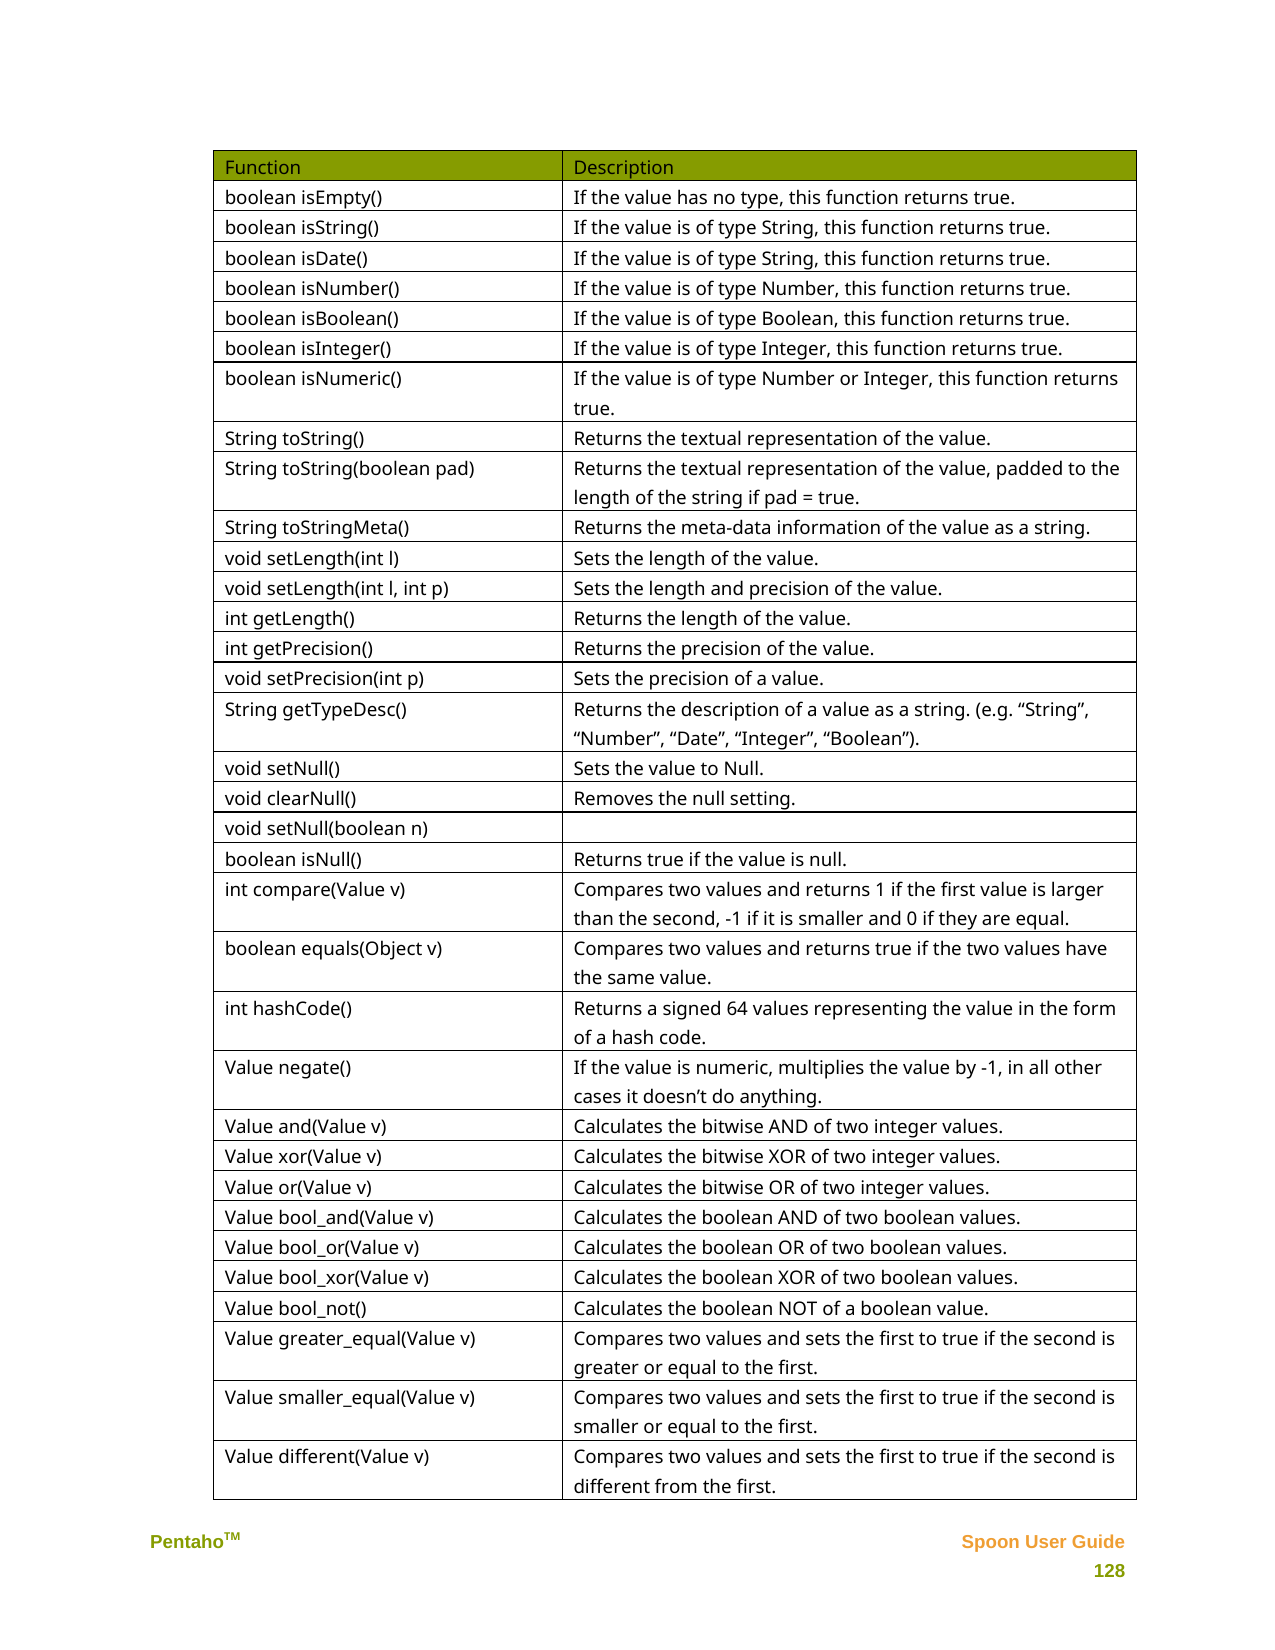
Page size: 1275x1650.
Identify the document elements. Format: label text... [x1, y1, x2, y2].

table_cell boolean isNumber() [214, 272, 562, 301]
table_cell Sets the value to Null. [563, 752, 1136, 781]
table_cell Returns the textual representation of the value. [563, 422, 1136, 451]
table_cell Returns the description of a value as a string. (e.g. “String”, “Number”, “Date”, “Integer”, “Boolean”). [563, 693, 1136, 751]
table_cell Calculates the bitwise AND of two integer values. [563, 1110, 1136, 1139]
table_cell Compares two values and returns 1 if the first value is larger than the second, -1 if it is smaller and 0 if they are equal. [563, 873, 1136, 931]
table_cell Value greater_equal(Value v) [214, 1322, 562, 1380]
table_cell Returns the precision of the value. [563, 632, 1136, 661]
table_cell Sets the length of the value. [563, 542, 1136, 571]
table_cell Returns a signed 64 values representing the value in the form of a hash code. [563, 992, 1136, 1050]
table_cell If the value is of type String, this function returns true. [563, 211, 1136, 241]
table_cell Calculates the boolean XOR of two boolean values. [563, 1261, 1136, 1291]
table_cell Returns true if the value is null. [563, 843, 1136, 872]
table_cell Value xor(Value v) [214, 1141, 562, 1170]
table_cell Value smaller_equal(Value v) [214, 1381, 562, 1439]
table_cell Calculates the boolean OR of two boolean values. [563, 1231, 1136, 1260]
table_cell boolean isString() [214, 211, 562, 241]
table_cell If the value is of type Number or Integer, this function returns true. [563, 363, 1136, 421]
table_cell If the value is of type Integer, this function returns true. [563, 332, 1136, 361]
table_cell boolean isEmpty() [214, 181, 562, 210]
table_cell Calculates the boolean AND of two boolean values. [563, 1201, 1136, 1230]
table_cell boolean isInteger() [214, 332, 562, 361]
table_cell Compares two values and sets the first to true if the second is different from the first. [563, 1441, 1136, 1499]
table_cell void clearNull() [214, 782, 562, 811]
table_cell Value bool_and(Value v) [214, 1201, 562, 1230]
table_cell Value different(Value v) [214, 1441, 562, 1499]
table_cell String getTypeDesc() [214, 693, 562, 751]
table_cell boolean isDate() [214, 242, 562, 271]
table_cell Value bool_or(Value v) [214, 1231, 562, 1260]
table_cell Compares two values and sets the first to true if the second is greater or equal to the first. [563, 1322, 1136, 1380]
table_cell If the value is of type Boolean, this function returns true. [563, 302, 1136, 331]
table_cell boolean isNumeric() [214, 363, 562, 421]
table_cell Returns the textual representation of the value, padded to the length of the string if pad = true. [563, 452, 1136, 510]
table_cell Sets the length and precision of the value. [563, 572, 1136, 601]
table_cell String toString() [214, 422, 562, 451]
table_cell [563, 813, 1136, 842]
table_cell Compares two values and sets the first to true if the second is smaller or equal to the first. [563, 1381, 1136, 1439]
table_cell Calculates the boolean NOT of a boolean value. [563, 1292, 1136, 1321]
table_cell boolean isNull() [214, 843, 562, 872]
table_cell Value negate() [214, 1051, 562, 1109]
table_cell int getLength() [214, 602, 562, 631]
table_cell int hashCode() [214, 992, 562, 1050]
table_cell void setLength(int l, int p) [214, 572, 562, 601]
table_cell Value bool_not() [214, 1292, 562, 1321]
table_cell Value bool_xor(Value v) [214, 1261, 562, 1291]
table_cell Returns the meta-data information of the value as a string. [563, 511, 1136, 541]
table_cell void setPrecision(int p) [214, 663, 562, 692]
table_cell Value and(Value v) [214, 1110, 562, 1139]
table_cell boolean equals(Object v) [214, 932, 562, 991]
table_header Function [214, 151, 562, 180]
table_cell boolean isBoolean() [214, 302, 562, 331]
table_cell If the value is numeric, multiplies the value by -1, in all other cases it doesn’t do anything. [563, 1051, 1136, 1109]
table_cell int getPrecision() [214, 632, 562, 661]
table_header Description [563, 151, 1136, 180]
table_cell Value or(Value v) [214, 1171, 562, 1200]
table_cell String toString(boolean pad) [214, 452, 562, 510]
table_cell If the value is of type String, this function returns true. [563, 242, 1136, 271]
table_cell Calculates the bitwise XOR of two integer values. [563, 1141, 1136, 1170]
table_cell void setNull() [214, 752, 562, 781]
table_cell Compares two values and returns true if the two values have the same value. [563, 932, 1136, 991]
table_cell void setLength(int l) [214, 542, 562, 571]
table_cell Returns the length of the value. [563, 602, 1136, 631]
table_cell If the value has no type, this function returns true. [563, 181, 1136, 210]
table_cell String toStringMeta() [214, 511, 562, 541]
table_cell int compare(Value v) [214, 873, 562, 931]
table_cell void setNull(boolean n) [214, 813, 562, 842]
table_cell If the value is of type Number, this function returns true. [563, 272, 1136, 301]
table_cell Removes the null setting. [563, 782, 1136, 811]
table_cell Sets the precision of a value. [563, 663, 1136, 692]
table_cell Calculates the bitwise OR of two integer values. [563, 1171, 1136, 1200]
